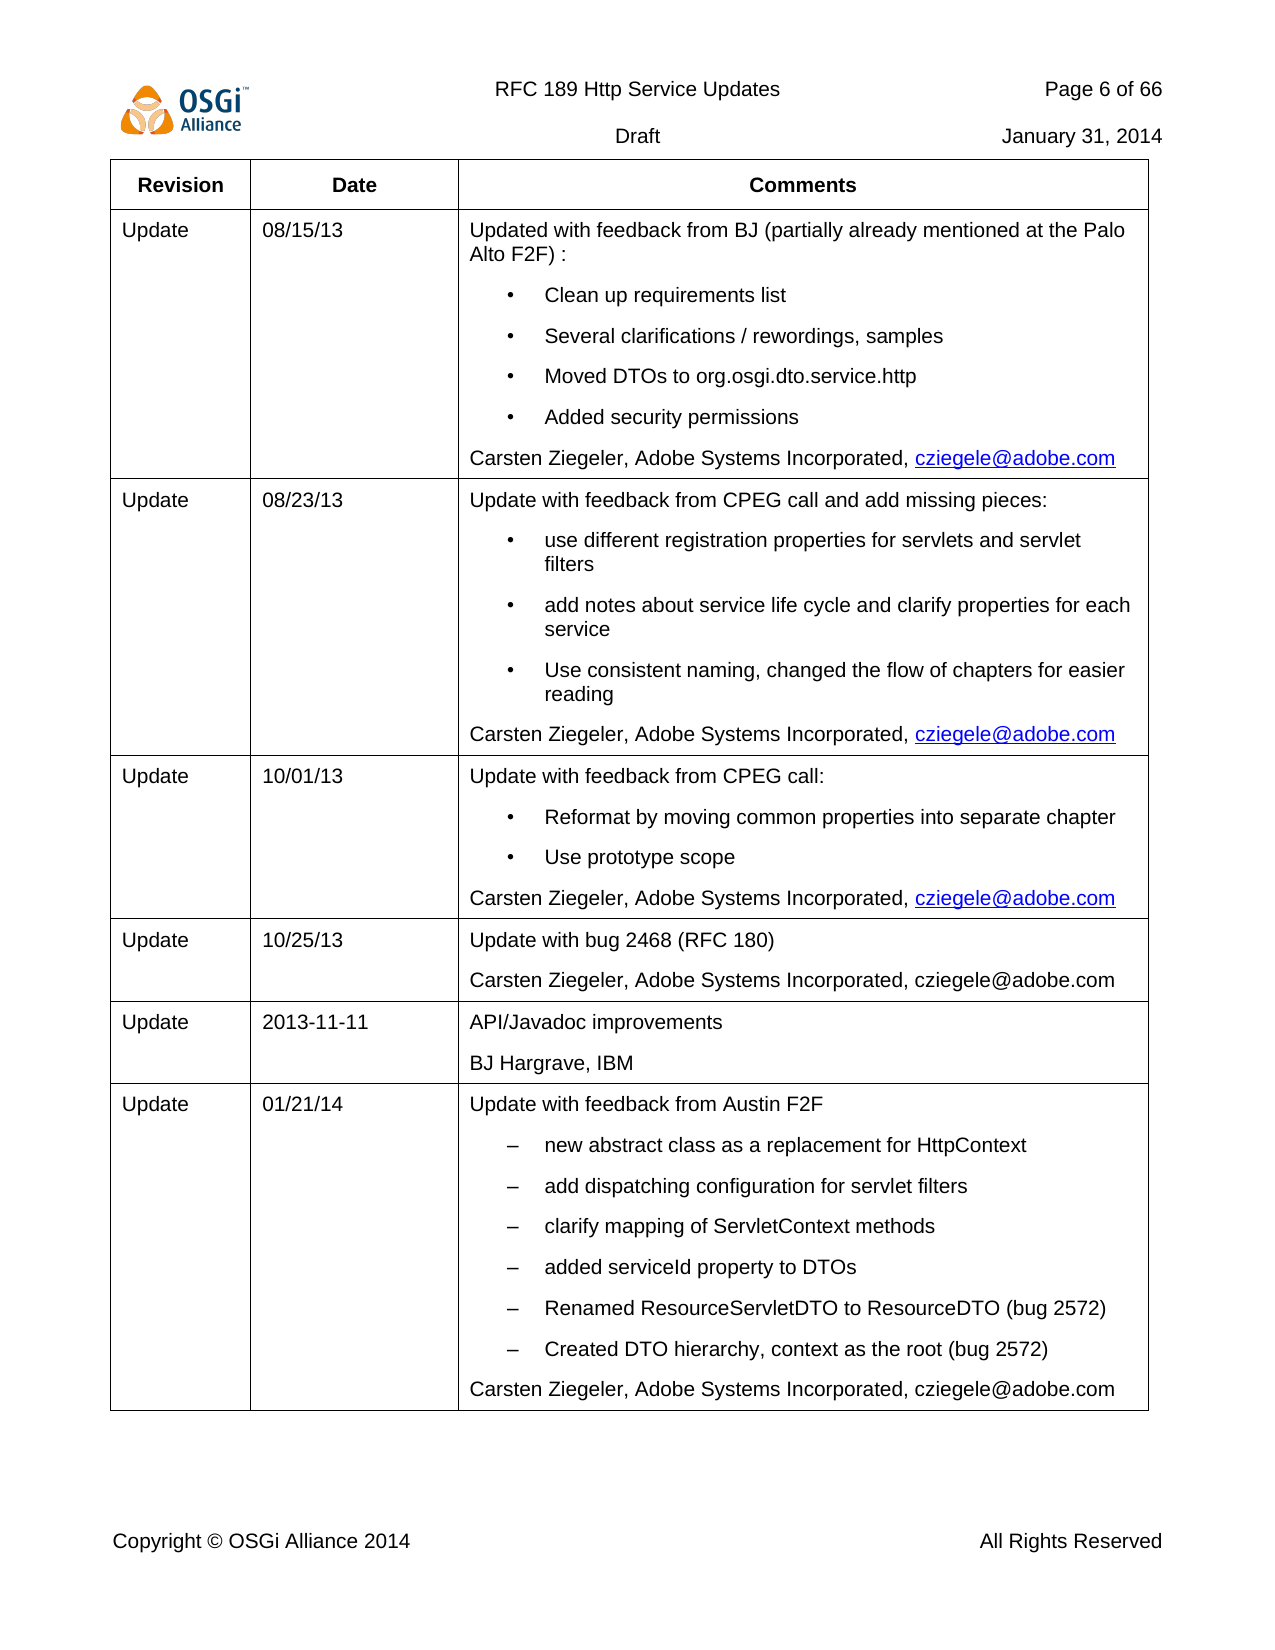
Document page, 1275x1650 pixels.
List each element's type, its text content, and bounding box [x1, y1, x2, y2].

table_cell Update with feedback from CPEG call: Reformat by moving common properties into separate chapter Use prototype scope Carsten Ziegeler, Adobe Systems Incorporated, cziegele@adobe.com [459, 756, 1148, 918]
table_cell Update [111, 756, 250, 918]
table_cell Update [111, 210, 250, 478]
table_cell Update with feedback from Austin F2F new abstract class as a replacement for HttpContext add dispatching configuration for servlet filters clarify mapping of ServletContext methods added serviceId property to DTOs Renamed ResourceServletDTO to ResourceDTO (bug 2572) Created DTO hierarchy, context as the root (bug 2572) Carsten Ziegeler, Adobe Systems Incorporated, cziegele@adobe.com [459, 1084, 1148, 1409]
table_cell Update [111, 919, 250, 1001]
table_cell 08/23/13 [251, 479, 458, 754]
table_cell Update with feedback from CPEG call and add missing pieces: use different registration properties for servlets and servlet filters add notes about service life cycle and clarify properties for each service Use consistent naming, changed the flow of chapters for easier reading Carsten Ziegeler, Adobe Systems Incorporated, cziegele@adobe.com [459, 479, 1148, 754]
table_cell Update [111, 479, 250, 754]
table_cell API/Javadoc improvements BJ Hargrave, IBM [459, 1002, 1148, 1083]
table_cell Update [111, 1084, 250, 1409]
table_cell Updated with feedback from BJ (partially already mentioned at the Palo Alto F2F) : Clean up requirements list Several clarifications / rewordings, samples Moved DTOs to org.osgi.dto.service.http Added security permissions Carsten Ziegeler, Adobe Systems Incorporated, cziegele@adobe.com [459, 210, 1148, 478]
picture [113, 78, 257, 142]
table_cell 10/25/13 [251, 919, 458, 1001]
table_header Revision [111, 160, 250, 209]
table_cell 2013-11-11 [251, 1002, 458, 1083]
table_header Date [251, 160, 458, 209]
table_header Comments [459, 160, 1148, 209]
table_cell Update with bug 2468 (RFC 180) Carsten Ziegeler, Adobe Systems Incorporated, cziegele@adobe.com [459, 919, 1148, 1001]
table_cell 10/01/13 [251, 756, 458, 918]
table_cell 01/21/14 [251, 1084, 458, 1409]
table_cell 08/15/13 [251, 210, 458, 478]
table_cell Update [111, 1002, 250, 1083]
